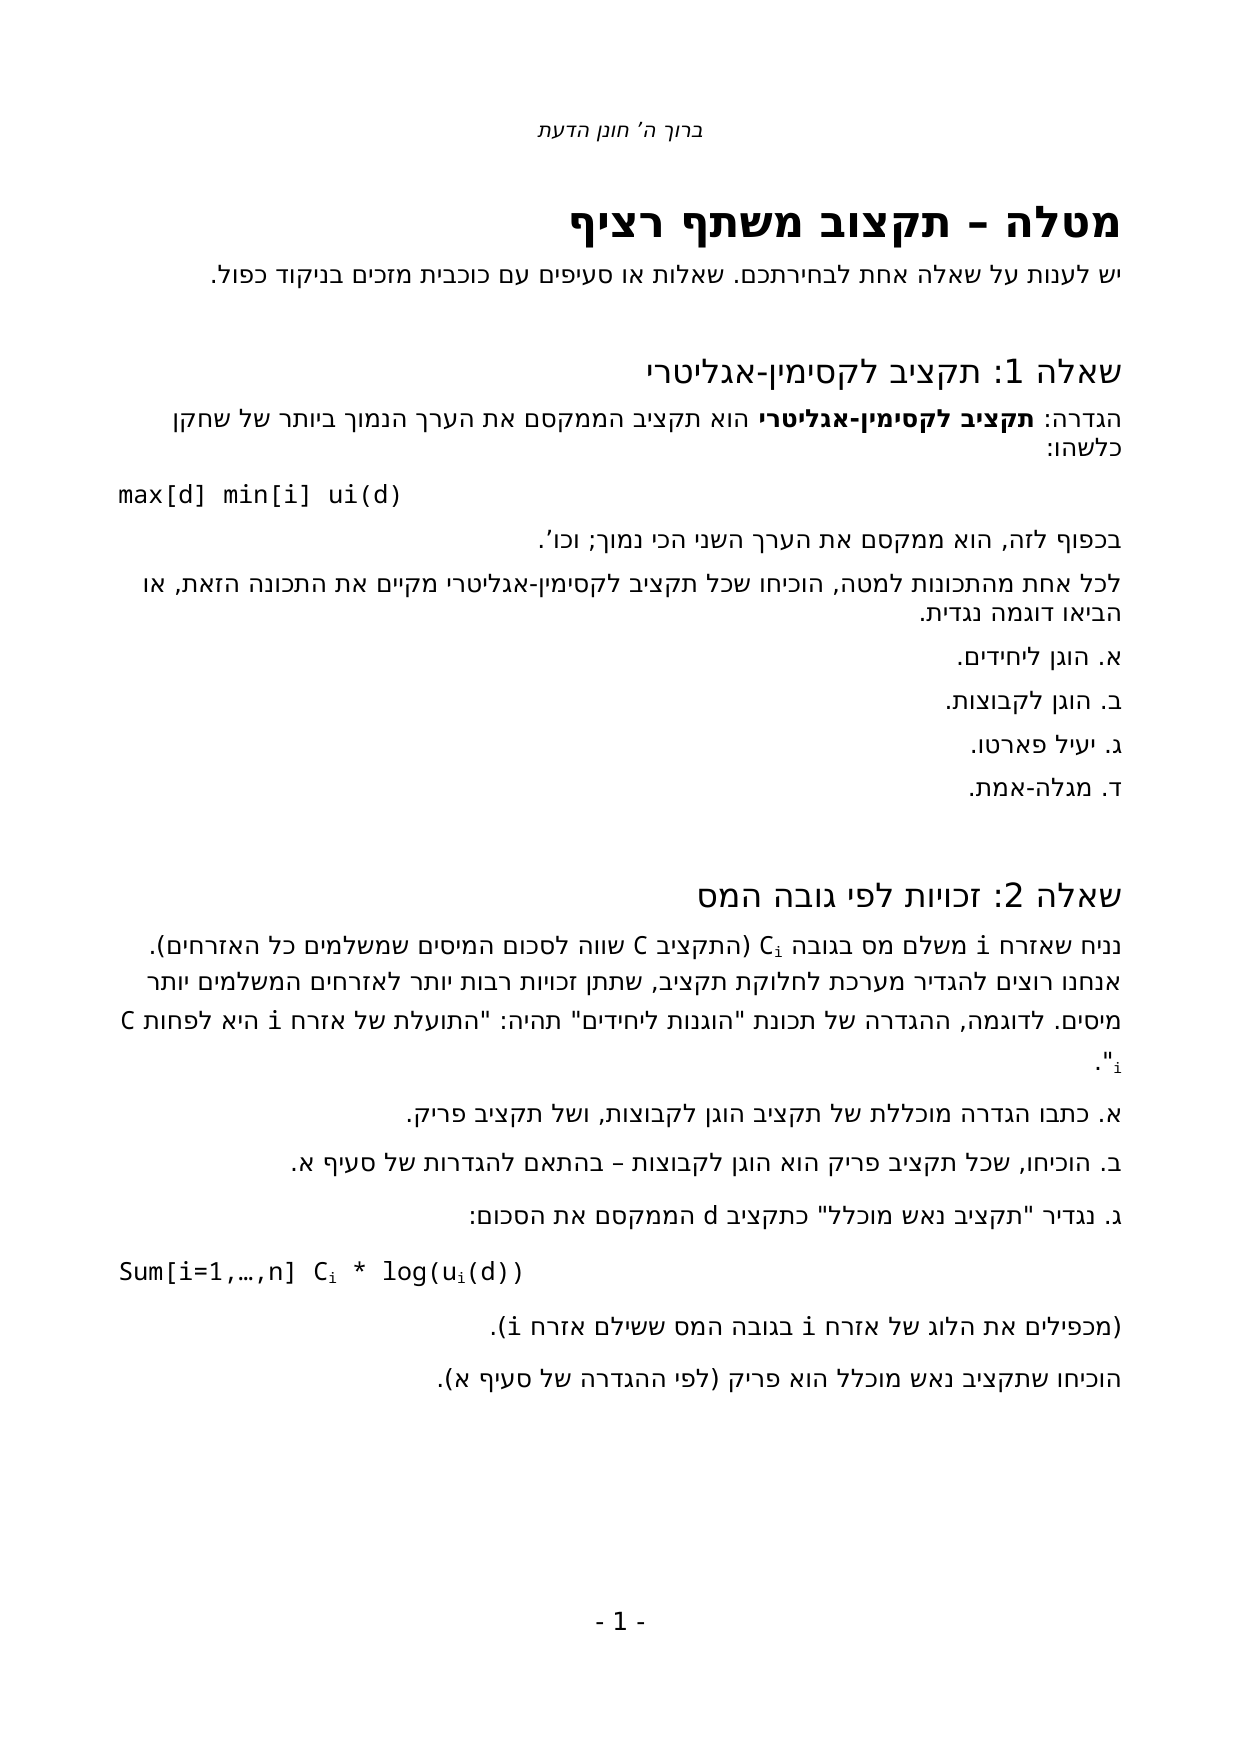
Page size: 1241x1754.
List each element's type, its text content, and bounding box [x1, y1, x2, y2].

text Sum[i=1,…,n] Ci * log(ui(d)) [118, 1253, 1122, 1287]
text ג. יעיל פארטו. [118, 730, 1122, 759]
text נניח שאזרח i משלם מס בגובה Ci (התקציב C שווה לסכום המיסים שמשלמים כל האזרחים). אנחנו רוצים להגדיר מערכת לחלוקת תקציב, שתתן זכויות רבות יותר לאזרחים המשלמים יותר מיסים. לדוגמה, ההגדרה של תכונת "הוגנות ליחידים" תהיה: "התועלת של אזרח i היא לפחות Ci". [118, 928, 1122, 1077]
text הוכיחו שתקציב נאש מוכלל הוא פריק (לפי ההגדרה של סעיף א). [118, 1364, 1122, 1393]
text ד. מגלה-אמת. [118, 773, 1122, 803]
text ‫יש לענות על שאלה אחת לבחירתכם. שאלות או סעיפים עם כוכבית‬ מזכים בניקוד כפול. [118, 260, 1122, 289]
subtitle שאלה 1: תקציב לקסימין-אגליטרי [118, 353, 1122, 392]
subtitle שאלה 2: זכויות לפי גובה המס [118, 876, 1122, 915]
text ב. הוגן לקבוצות. [118, 686, 1122, 715]
text א. כתבו הגדרה מוכללת של תקציב הוגן לקבוצות, ושל תקציב פריק. [118, 1099, 1122, 1128]
text הגדרה: תקציב לקסימין-אגליטרי הוא תקציב הממקסם את הערך הנמוך ביותר של שחקן כלשהו: [118, 404, 1122, 462]
text (מכפילים את הלוג של אזרח i בגובה המס ששילם אזרח i). [118, 1309, 1122, 1343]
text ב. הוכיחו, שכל תקציב פריק הוא הוגן לקבוצות – בהתאם להגדרות של סעיף א. [118, 1148, 1122, 1178]
text לכל אחת מהתכונות למטה, הוכיחו שכל תקציב לקסימין-אגליטרי מקיים את התכונה הזאת, או הביאו דוגמה נגדית. [118, 569, 1122, 628]
text max[d] min[i] ui(d) [118, 477, 1122, 511]
text ג. נגדיר "תקציב נאש מוכלל" כתקציב d הממקסם את הסכום: [118, 1198, 1122, 1232]
subtitle מטלה – תקצוב משתף רציף [118, 197, 1122, 248]
text א. הוגן ליחידים. [118, 642, 1122, 671]
text בכפוף לזה, הוא ממקסם את הערך השני הכי נמוך; וכו’. [118, 526, 1122, 555]
